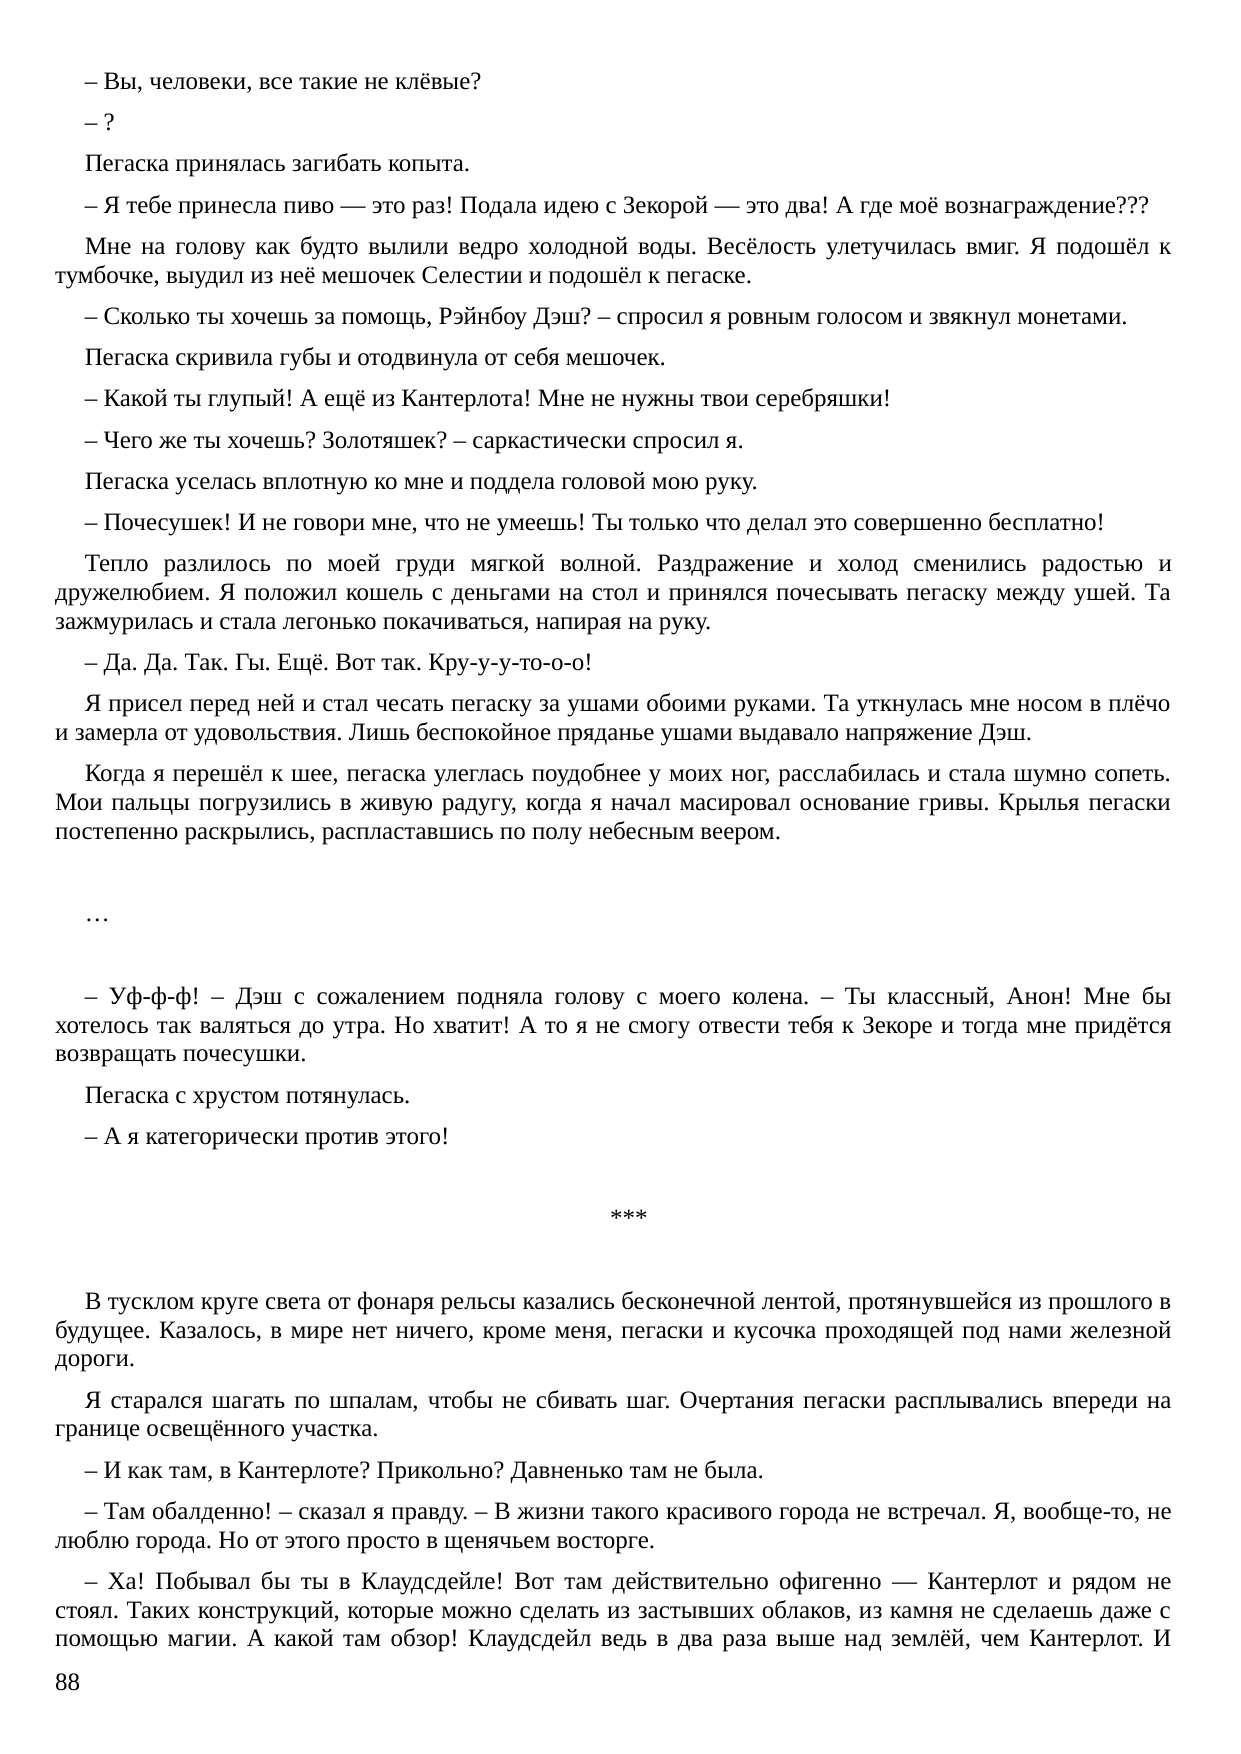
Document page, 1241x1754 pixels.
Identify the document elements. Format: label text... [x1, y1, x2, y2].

text В тусклом круге света от фонаря рельсы казались бесконечной лентой, протянувшейся из прошлого в будущее. Казалось, в мире нет ничего, кроме меня, пегаски и кусочка проходящей под нами железной дороги. [55, 1286, 1173, 1372]
text – Уф-ф-ф! – Дэш с сожалением подняла голову с моего колена. – Ты классный, Анон! Мне бы хотелось так валяться до утра. Но хватит! А то я не смогу отвести тебя к Зекоре и тогда мне придётся возвращать почесушки. [55, 981, 1173, 1067]
text Пегаска уселась вплотную ко мне и поддела головой мою руку. [55, 466, 1173, 495]
text – Почесушек! И не говори мне, что не умеешь! Ты только что делал это совершенно бесплатно! [55, 507, 1173, 536]
text Когда я перешёл к шее, пегаска улеглась поудобнее у моих ног, расслабилась и стала шумно сопеть. Мои пальцы погрузились в живую радугу, когда я начал масировал основание гривы. Крылья пегаски постепенно раскрылись, распластавшись по полу небесным веером. [55, 758, 1173, 845]
text – И как там, в Кантерлоте? Прикольно? Давненько там не была. [55, 1455, 1173, 1483]
text Я присел перед ней и стал чесать пегаску за ушами обоими руками. Та уткнулась мне носом в плёчо и замерла от удовольствия. Лишь беспокойное пряданье ушами выдавало напряжение Дэш. [55, 688, 1173, 746]
text – Вы, человеки, все такие не клёвые? [55, 66, 1173, 95]
text – Чего же ты хочешь? Золотяшек? – саркастически спросил я. [55, 425, 1173, 453]
text – Какой ты глупый! А ещё из Кантерлота! Мне не нужны твои серебряшки! [55, 383, 1173, 412]
text – Сколько ты хочешь за помощь, Рэйнбоу Дэш? – спросил я ровным голосом и звякнул монетами. [55, 301, 1173, 330]
text Пегаска скривила губы и отодвинула от себя мешочек. [55, 342, 1173, 371]
text – А я категорически против этого! [55, 1121, 1173, 1150]
text Я старался шагать по шпалам, чтобы не сбивать шаг. Очертания пегаски расплывались впереди на границе освещённого участка. [55, 1385, 1173, 1442]
text – Ха! Побывал бы ты в Клаудсдейле! Вот там действительно офигенно — Кантерлот и рядом не стоял. Таких конструкций, которые можно сделать из застывших облаков, из камня не сделаешь даже с помощью магии. А какой там обзор! Клаудсдейл ведь в два раза выше над землёй, чем Кантерлот. И [55, 1566, 1173, 1652]
text – ? [55, 107, 1173, 136]
text – Да. Да. Так. Гы. Ещё. Вот так. Кру-у-у-то-о-о! [55, 647, 1173, 676]
text Пегаска с хрустом потянулась. [55, 1080, 1173, 1108]
text Мне на голову как будто вылили ведро холодной воды. Весёлость улетучилась вмиг. Я подошёл к тумбочке, выудил из неё мешочек Селестии и подошёл к пегаске. [55, 231, 1173, 288]
text – Там обалденно! – сказал я правду. – В жизни такого красивого города не встречал. Я, вообще-то, не люблю города. Но от этого просто в щенячьем восторге. [55, 1496, 1173, 1553]
text Пегаска принялась загибать копыта. [55, 148, 1173, 177]
text Тепло разлилось по моей груди мягкой волной. Раздражение и холод сменились радостью и дружелюбием. Я положил кошель с деньгами на стол и принялся почесывать пегаску между ушей. Та зажмурилась и стала легонько покачиваться, напирая на руку. [55, 548, 1173, 635]
text … [55, 898, 1173, 927]
text – Я тебе принесла пиво — это раз! Подала идею с Зекорой — это два! А где моё вознаграждение??? [55, 190, 1173, 218]
text *** [55, 1203, 1173, 1232]
